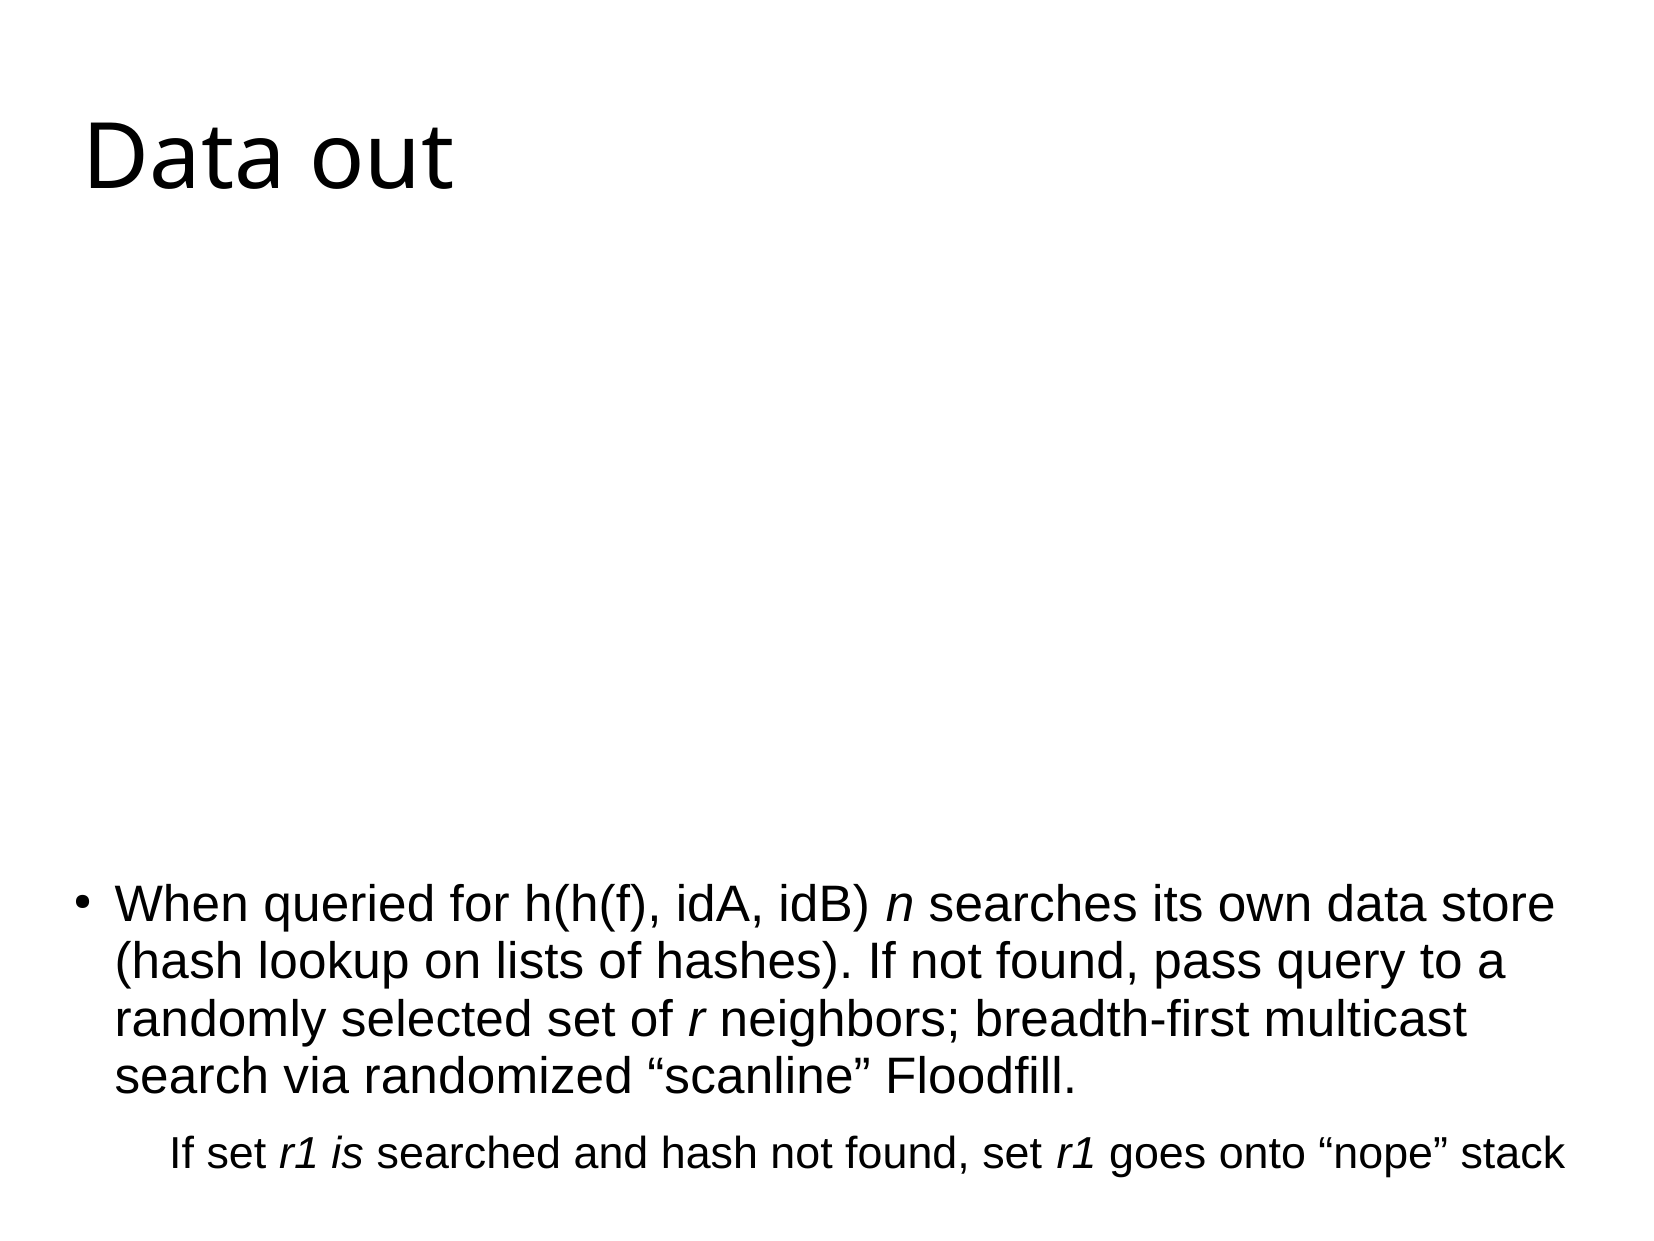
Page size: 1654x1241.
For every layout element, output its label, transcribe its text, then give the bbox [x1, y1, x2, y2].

list When queried for h(h(f), idA, idB) n searches its own data store (hash lookup on lists of hashes). If not found, pass query to a randomly selected set of r neighbors; breadth-first multicast search via randomized “scanline” Floodfill. If set r1 is searched and hash not found, set r1 goes onto “nope” stack [60, 874, 1572, 1218]
title Data out [82, 49, 1571, 257]
